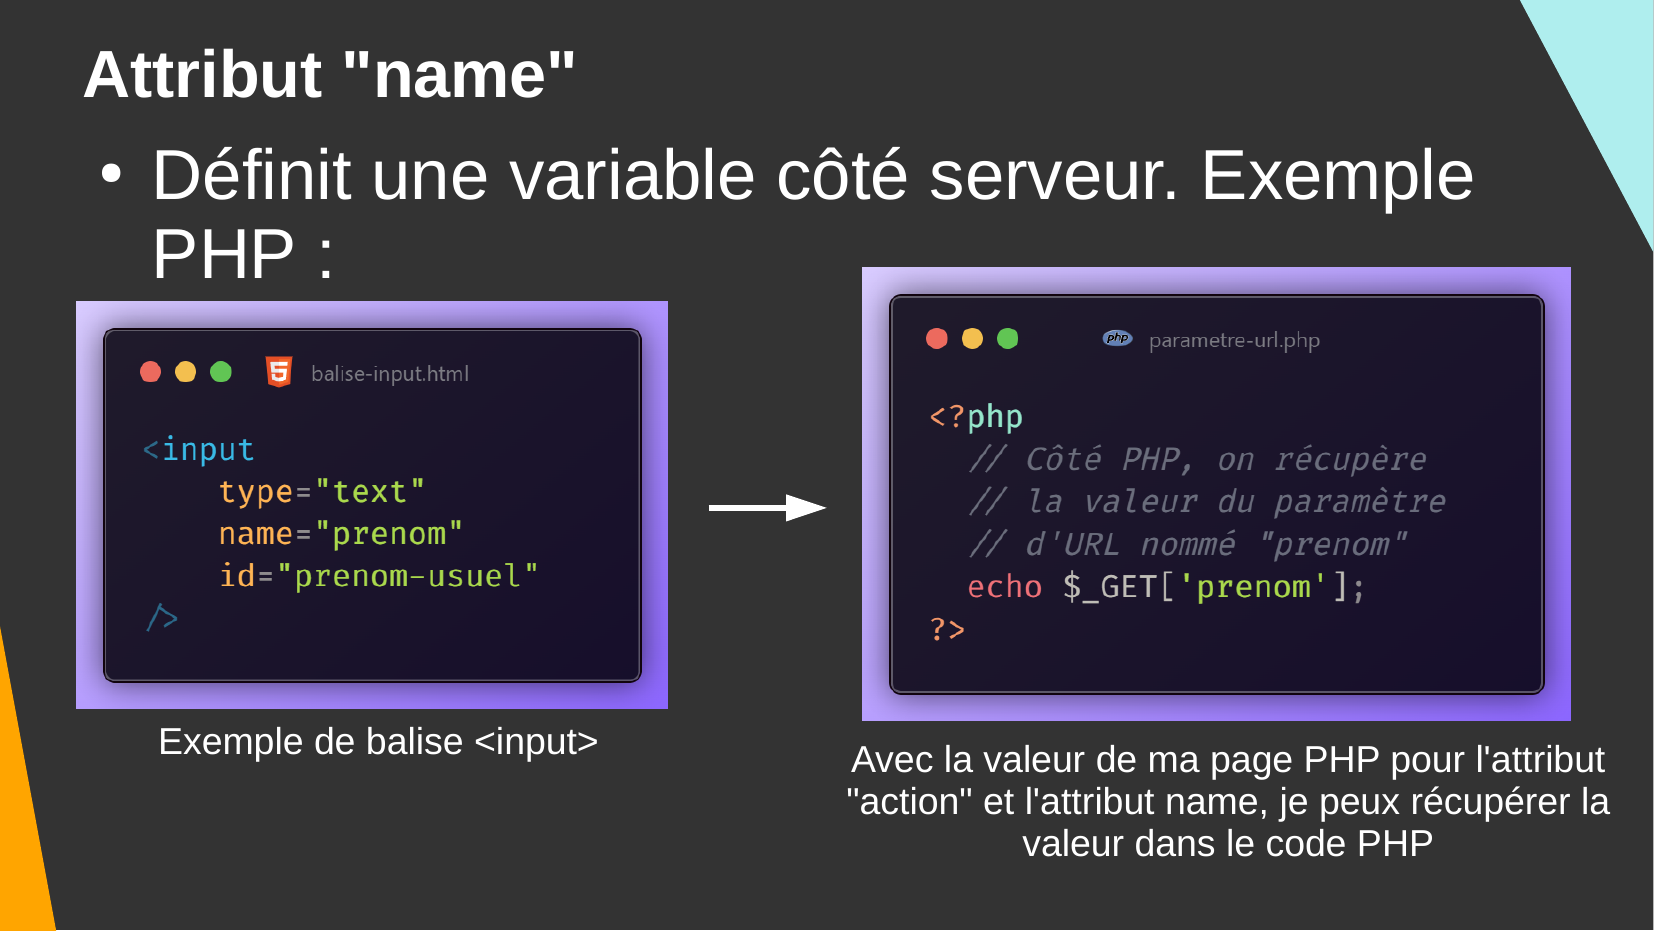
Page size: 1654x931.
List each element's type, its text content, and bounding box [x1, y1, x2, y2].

picture [862, 267, 1571, 721]
text_box [1519, 0, 1654, 254]
list Définit une variable côté serveur. Exemple PHP : [80, 135, 1605, 308]
title Attribut "name" [82, 37, 1571, 114]
text_box [0, 626, 57, 931]
title Exemple de balise <input> [129, 720, 638, 768]
picture [76, 301, 668, 709]
title Avec la valeur de ma page PHP pour l'attribut "action" et l'attribut name, je peux récupérer la valeur dans le code PHP [814, 738, 1642, 880]
